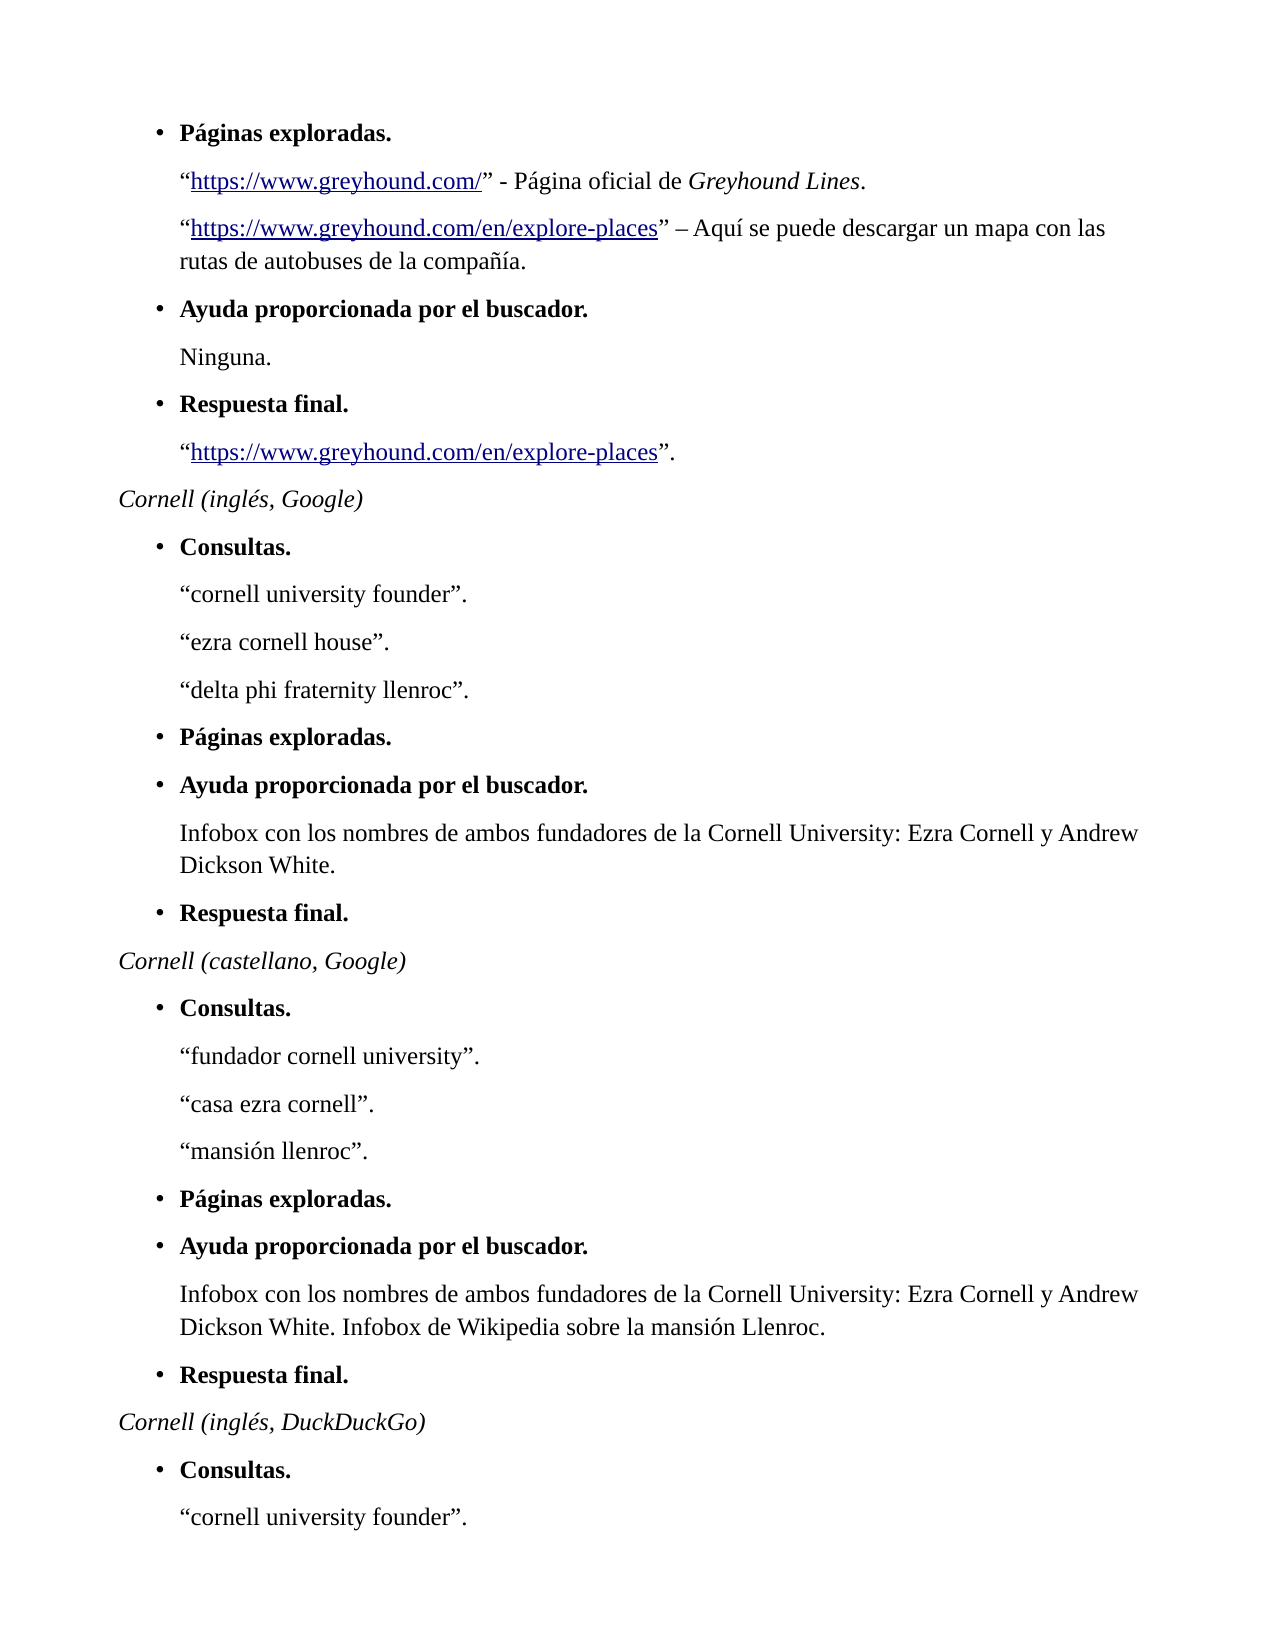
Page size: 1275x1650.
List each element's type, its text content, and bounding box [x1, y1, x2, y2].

list Respuesta final. [156, 1360, 1157, 1388]
list “ezra cornell house”. [156, 627, 1157, 656]
list Consultas. [156, 1455, 1157, 1484]
list Ayuda proporcionada por el buscador. [156, 294, 1157, 323]
list “cornell university founder”. [156, 1502, 1157, 1531]
list Respuesta final. [156, 898, 1157, 927]
text Cornell (inglés, Google) [118, 484, 1157, 513]
list “https://www.greyhound.com/en/explore-places” – Aquí se puede descargar un mapa con las rutas de autobuses de la compañía. [156, 213, 1157, 275]
list Consultas. [156, 532, 1157, 561]
list “mansión llenroc”. [156, 1136, 1157, 1165]
list Ninguna. [156, 342, 1157, 370]
list Consultas. [156, 993, 1157, 1022]
list Respuesta final. [156, 389, 1157, 418]
list “https://www.greyhound.com/en/explore-places”. [156, 437, 1157, 466]
list Ayuda proporcionada por el buscador. [156, 1231, 1157, 1260]
list Páginas exploradas. [156, 1184, 1157, 1213]
list Páginas exploradas. [156, 722, 1157, 751]
list “fundador cornell university”. [156, 1041, 1157, 1070]
list “casa ezra cornell”. [156, 1089, 1157, 1117]
list Páginas exploradas. [156, 118, 1157, 147]
text Cornell (inglés, DuckDuckGo) [118, 1407, 1157, 1436]
list “cornell university founder”. [156, 579, 1157, 608]
list “delta phi fraternity llenroc”. [156, 675, 1157, 703]
list Ayuda proporcionada por el buscador. [156, 770, 1157, 799]
list “https://www.greyhound.com/” - Página oficial de Greyhound Lines. [156, 166, 1157, 194]
list Infobox con los nombres de ambos fundadores de la Cornell University: Ezra Cornell y Andrew Dickson White. Infobox de Wikipedia sobre la mansión Llenroc. [156, 1279, 1157, 1341]
list Infobox con los nombres de ambos fundadores de la Cornell University: Ezra Cornell y Andrew Dickson White. [156, 818, 1157, 879]
text Cornell (castellano, Google) [118, 946, 1157, 974]
